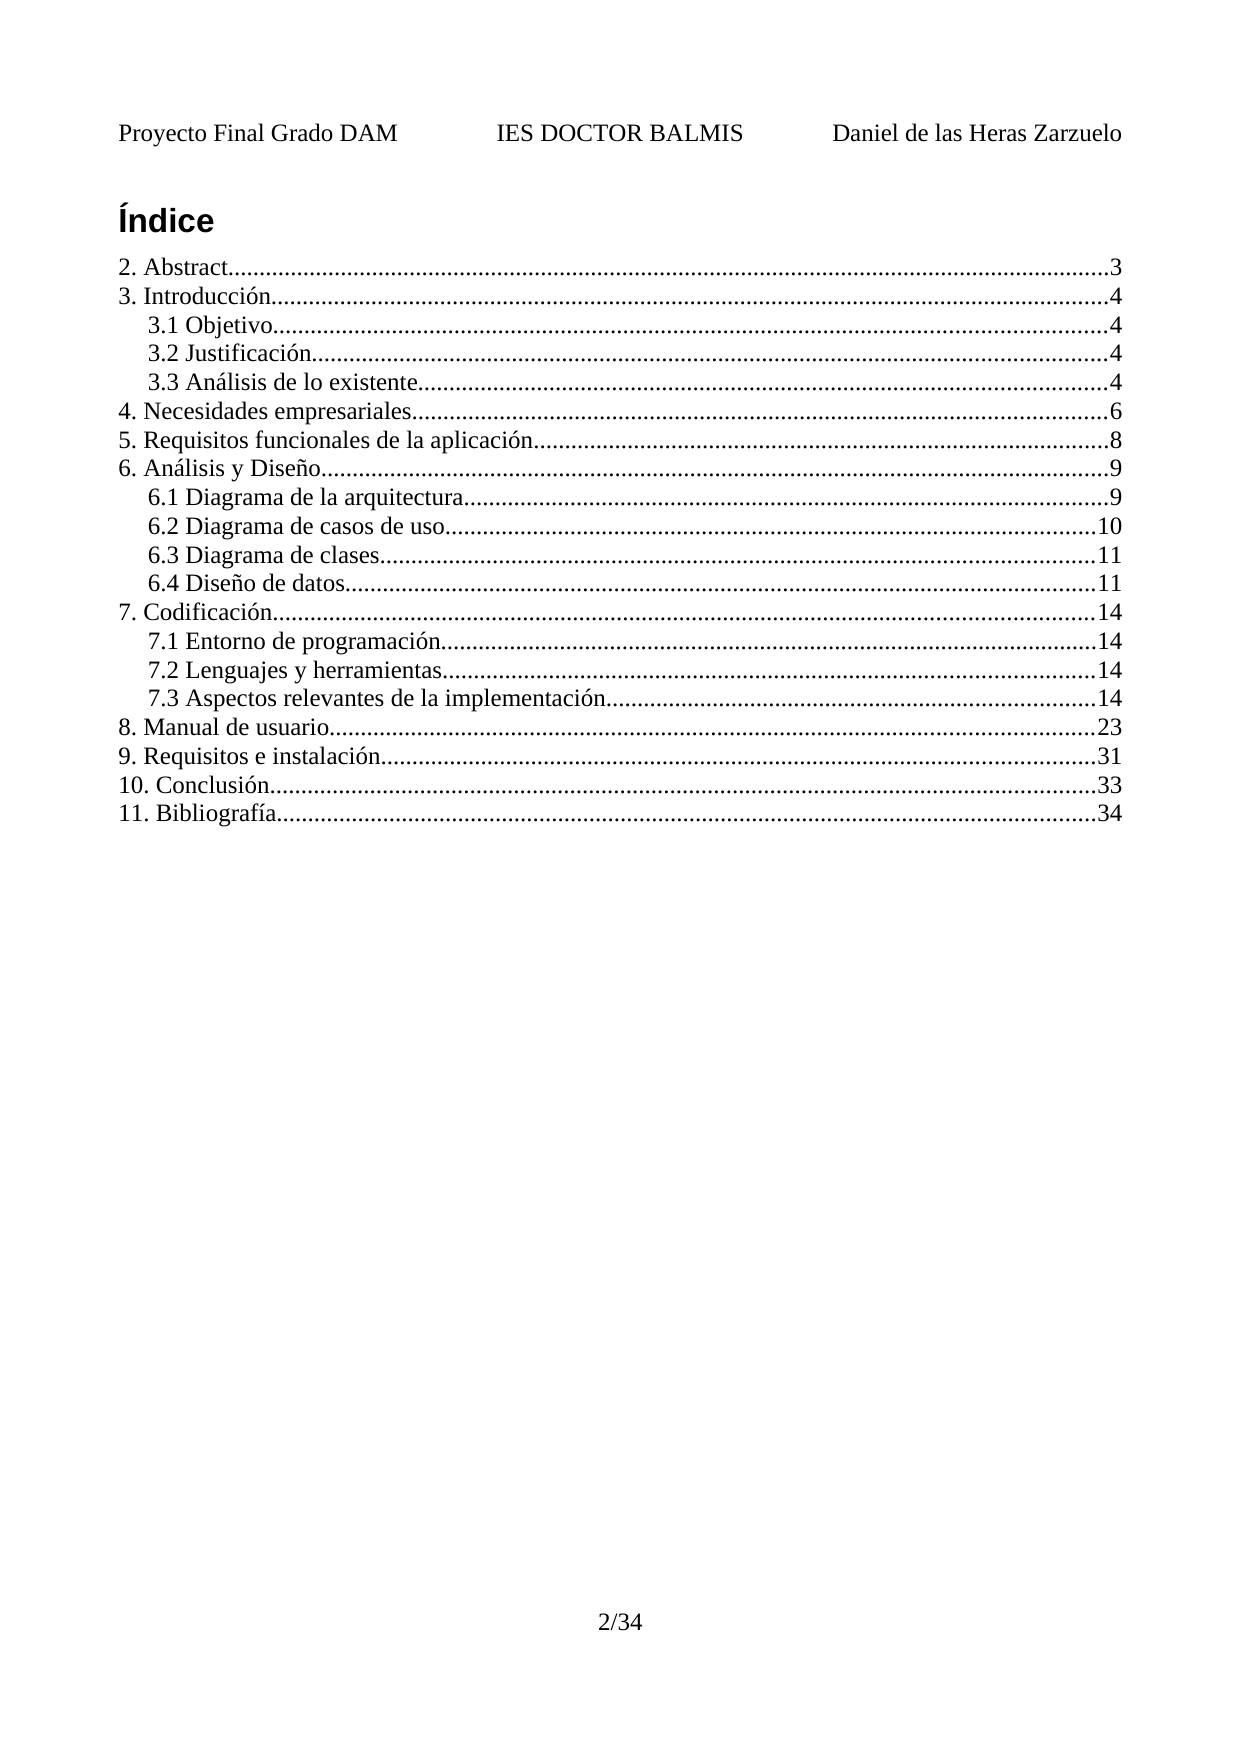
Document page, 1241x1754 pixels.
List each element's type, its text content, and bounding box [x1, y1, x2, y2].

text 7.3 Aspectos relevantes de la implementación 14 [148, 683, 1122, 712]
text 6.3 Diagrama de clases 11 [148, 540, 1122, 568]
text 6.2 Diagrama de casos de uso 10 [148, 511, 1122, 540]
text 5. Requisitos funcionales de la aplicación 8 [118, 425, 1122, 453]
text 3.1 Objetivo 4 [148, 310, 1122, 338]
text 3.3 Análisis de lo existente 4 [148, 367, 1122, 396]
text 6. Análisis y Diseño 9 [118, 453, 1122, 482]
text 4. Necesidades empresariales 6 [118, 396, 1122, 425]
text 3.2 Justificación 4 [148, 338, 1122, 367]
text 10. Conclusión 33 [118, 770, 1122, 798]
text 6.4 Diseño de datos 11 [148, 568, 1122, 597]
text 7.2 Lenguajes y herramientas 14 [148, 655, 1122, 683]
text 6.1 Diagrama de la arquitectura 9 [148, 482, 1122, 511]
text 3. Introducción 4 [118, 281, 1122, 310]
text 7.1 Entorno de programación 14 [148, 626, 1122, 655]
text 7. Codificación 14 [118, 597, 1122, 626]
text 11. Bibliografía 34 [118, 798, 1122, 827]
text 9. Requisitos e instalación 31 [118, 741, 1122, 770]
text 2. Abstract 3 [118, 252, 1122, 281]
text 8. Manual de usuario 23 [118, 712, 1122, 741]
subtitle Índice [118, 201, 1122, 240]
